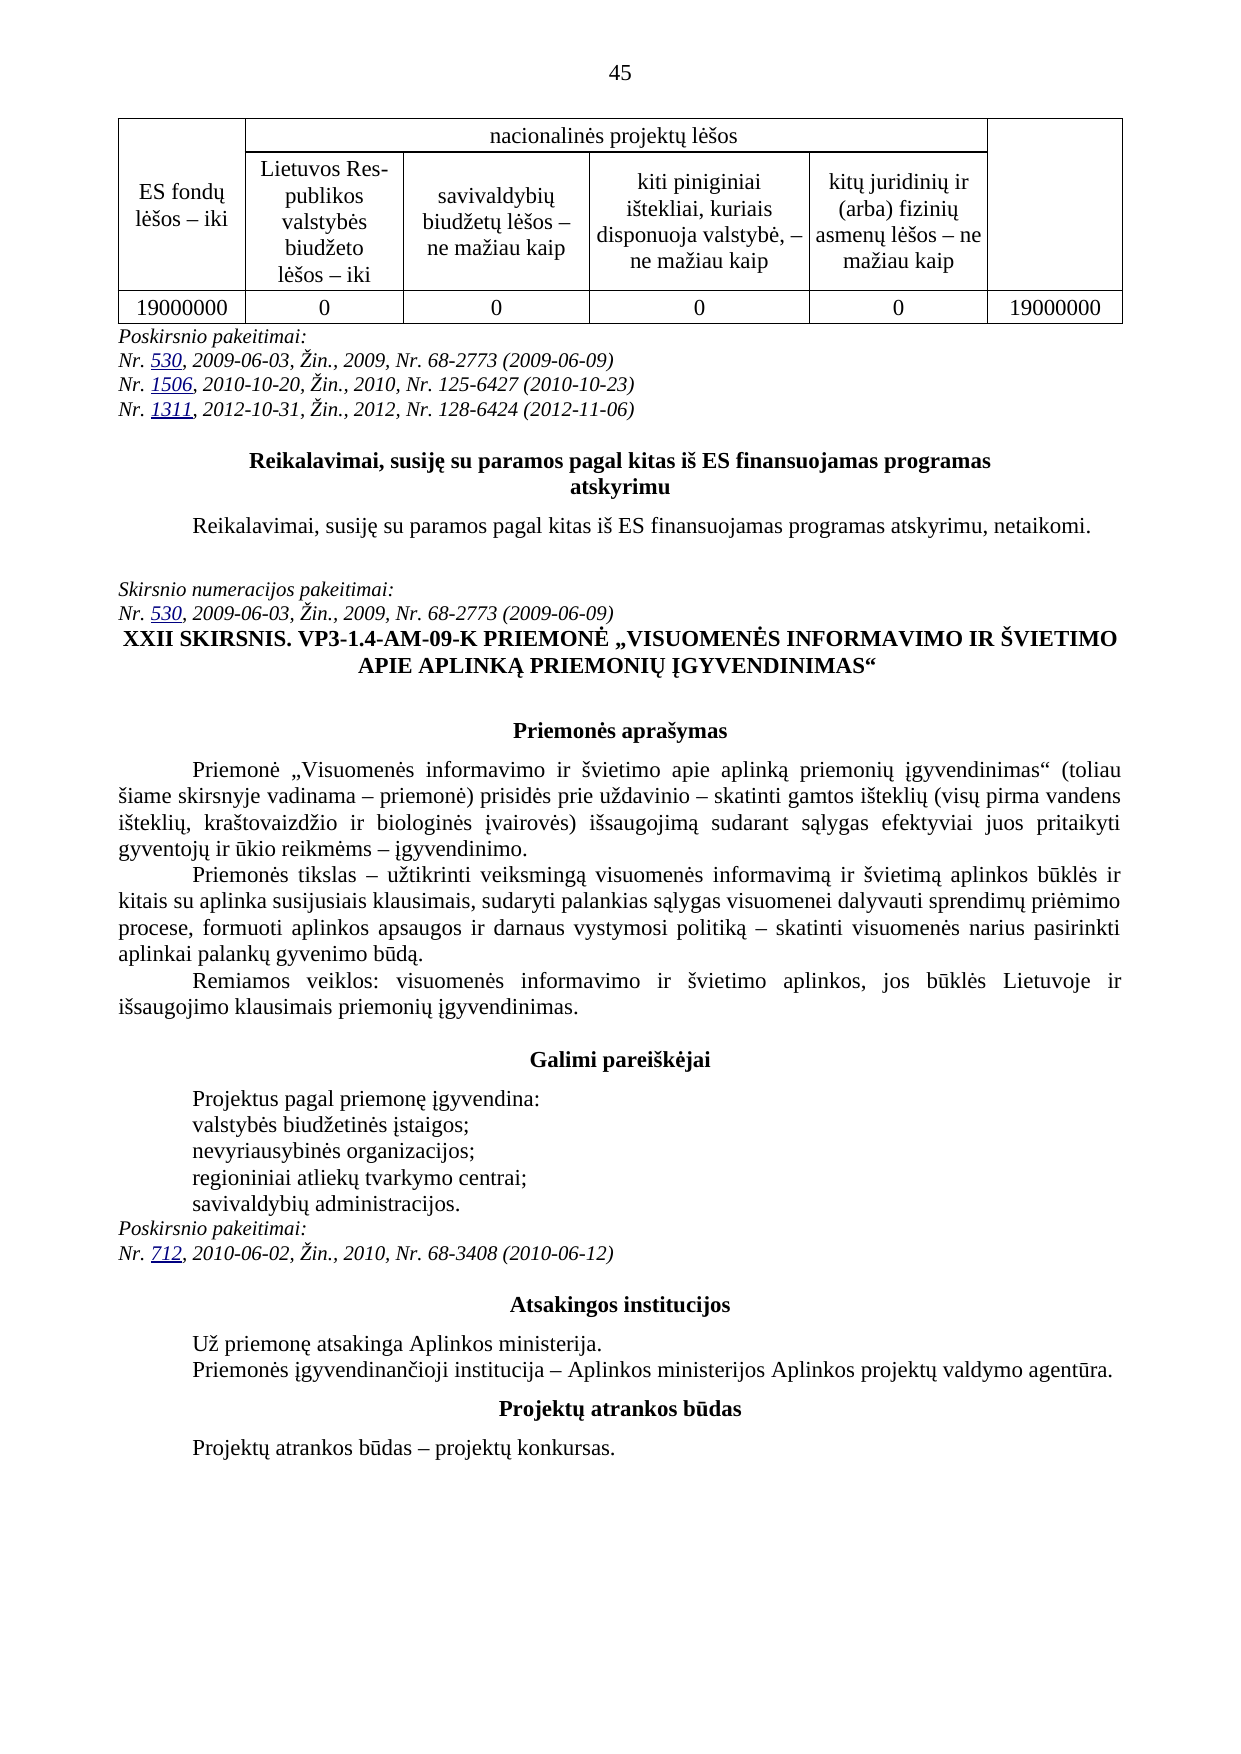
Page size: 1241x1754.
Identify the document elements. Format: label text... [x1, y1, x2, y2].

text Priemonė „Visuomenės informavimo ir švietimo apie aplinką priemonių įgyvendinimas“ (toliau šiame skirsnyje vadinama – priemonė) prisidės prie uždavinio – skatinti gamtos išteklių (visų pirma vandens išteklių, kraštovaizdžio ir biologinės įvairovės) išsaugojimą sudarant sąlygas efektyviai juos pritaikyti gyventojų ir ūkio reikmėms – įgyvendinimo. [118, 756, 1122, 861]
text Atsakingos institucijos [118, 1291, 1122, 1317]
text Reikalavimai, susiję su paramos pagal kitas iš ES finansuojamas programas atskyrimu, netaikomi. [118, 512, 1122, 538]
table_cell 0 [246, 291, 403, 323]
text Priemonės aprašymas [118, 717, 1122, 743]
table_cell savivaldybių biudžetų lėšos – ne mažiau kaip [404, 153, 589, 290]
text Remiamos veiklos: visuomenės informavimo ir švietimo aplinkos, jos būklės Lietuvoje ir išsaugojimo klausimais priemonių įgyvendinimas. [118, 967, 1122, 1019]
text Nr. 1506, 2010-10-20, Žin., 2010, Nr. 125-6427 (2010-10-23) [118, 372, 1122, 396]
table_cell ES fondų lėšos – iki [119, 119, 245, 290]
text Priemonės tikslas – užtikrinti veiksmingą visuomenės informavimą ir švietimą aplinkos būklės ir kitais su aplinka susijusiais klausimais, sudaryti palankias sąlygas visuomenei dalyvauti sprendimų priėmimo procese, formuoti aplinkos apsaugos ir darnaus vystymosi politiką – skatinti visuomenės narius pasirinkti aplinkai palankų gyvenimo būdą. [118, 861, 1122, 967]
text nevyriausybinės organizacijos; [118, 1137, 1122, 1164]
table_cell 0 [810, 291, 987, 323]
table_cell 19000000 [119, 291, 245, 323]
text Galimi pareiškėjai [118, 1046, 1122, 1072]
table_cell 0 [590, 291, 809, 323]
text XXII SKIRSNIS. VP3-1.4-AM-09-K PRIEMONĖ „VISUOMENĖS INFORMAVIMO IR ŠVIETIMO APIE APLINKĄ PRIEMONIŲ ĮGYVENDINIMAS“ [118, 625, 1122, 678]
text Projektų atrankos būdas – projektų konkursas. [118, 1434, 1122, 1460]
table_header [988, 119, 1122, 290]
table_cell kitų juridinių ir (arba) fizinių asmenų lėšos – ne mažiau kaip [810, 153, 987, 290]
text Nr. 530, 2009-06-03, Žin., 2009, Nr. 68-2773 (2009-06-09) [118, 348, 1122, 372]
text Priemonės įgyvendinančioji institucija – Aplinkos ministerijos Aplinkos projektų valdymo agentūra. [118, 1356, 1122, 1382]
text savivaldybių administracijos. [118, 1190, 1122, 1216]
text Nr. 712, 2010-06-02, Žin., 2010, Nr. 68-3408 (2010-06-12) [118, 1240, 1122, 1264]
text valstybės biudžetinės įstaigos; [118, 1111, 1122, 1137]
text Projektų atrankos būdas [118, 1395, 1122, 1421]
table_cell kiti piniginiai ištekliai, kuriais disponuoja valsty­bė, – ne mažiau kaip [590, 153, 809, 290]
text Poskirsnio pakeitimai: [118, 1216, 1122, 1240]
table_cell nacionalinės projektų lėšos [246, 119, 987, 151]
text Už priemonę atsakinga Aplinkos ministerija. [118, 1330, 1122, 1356]
table_cell 0 [404, 291, 589, 323]
text Skirsnio numeracijos pakeitimai: [118, 577, 1122, 601]
text Reikalavimai, susiję su paramos pagal kitas iš ES finansuojamas programas atskyrimu [118, 447, 1122, 499]
text Projektus pagal priemonę įgyvendina: [118, 1084, 1122, 1111]
table_cell Lietuvos Res­publikos valsty­bės biudžeto lėšos – iki [246, 153, 403, 290]
table_cell 19000000 [988, 291, 1122, 323]
text Nr. 1311, 2012-10-31, Žin., 2012, Nr. 128-6424 (2012-11-06) [118, 396, 1122, 421]
text regioniniai atliekų tvarkymo centrai; [118, 1164, 1122, 1190]
text Poskirsnio pakeitimai: [118, 324, 1122, 348]
text Nr. 530, 2009-06-03, Žin., 2009, Nr. 68-2773 (2009-06-09) [118, 601, 1122, 625]
